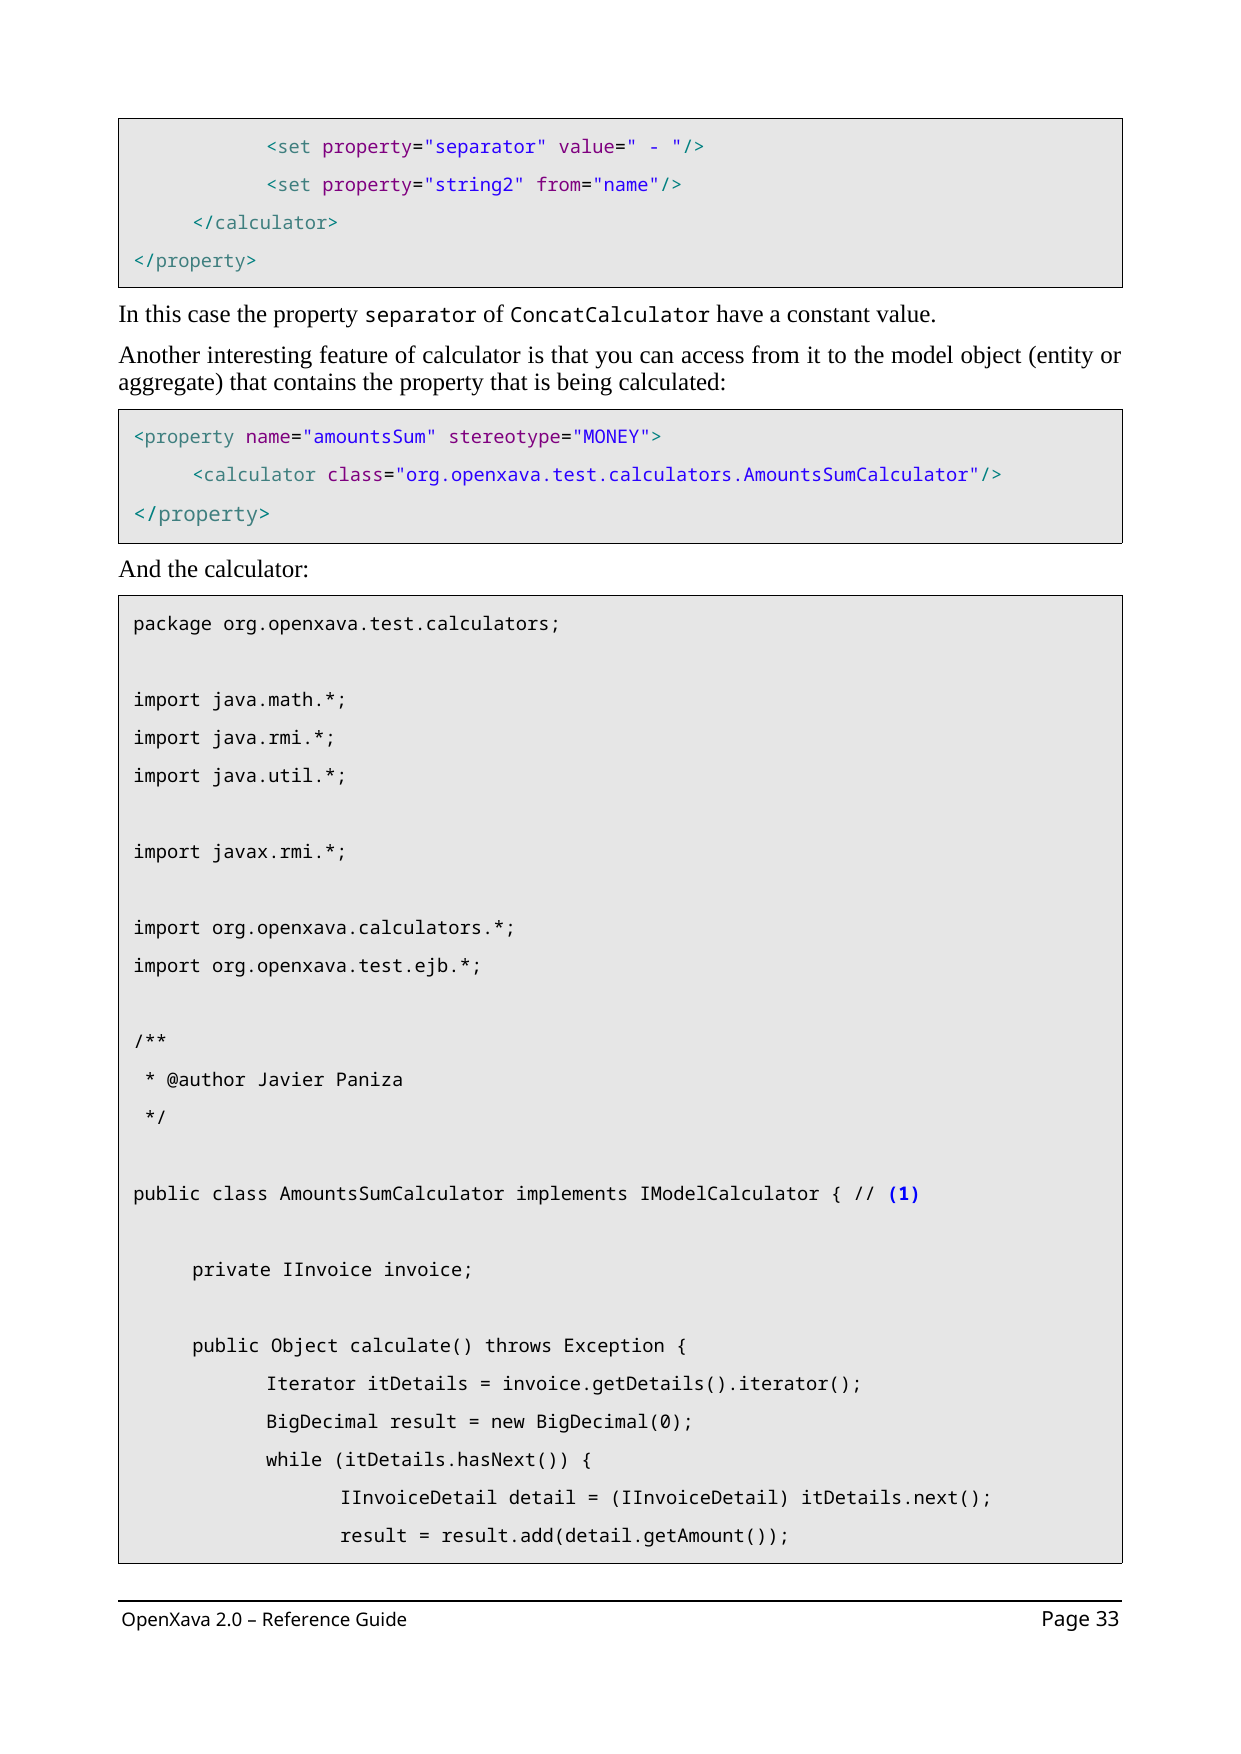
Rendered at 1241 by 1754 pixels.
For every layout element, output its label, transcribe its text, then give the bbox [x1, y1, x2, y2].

text import org.openxava.calculators.*; [119, 899, 1122, 938]
text import javax.rmi.*; [119, 823, 1122, 862]
text <set property="string2" from="name"/> [119, 156, 1122, 194]
text </calculator> [119, 194, 1122, 232]
text import java.math.*; [119, 671, 1122, 709]
text In this case the property separator of ConcatCalculator have a constant value. [118, 300, 1122, 328]
text IInvoiceDetail detail = (IInvoiceDetail) itDetails.next(); [119, 1470, 1122, 1508]
text private IInvoice invoice; [119, 1242, 1122, 1280]
text </property> [119, 232, 1122, 287]
text package org.openxava.test.calculators; [119, 596, 1122, 633]
text public class AmountsSumCalculator implements IModelCalculator { // (1) [119, 1166, 1122, 1204]
text import org.openxava.test.ejb.*; [119, 938, 1122, 976]
text <calculator class="org.openxava.test.calculators.AmountsSumCalculator"/> [119, 447, 1122, 485]
text Another interesting feature of calculator is that you can access from it to the model object (entity or aggregate) that contains the property that is being calculated: [118, 341, 1122, 396]
text Iterator itDetails = invoice.getDetails().iterator(); [119, 1356, 1122, 1394]
text result = result.add(detail.getAmount()); [119, 1508, 1122, 1563]
text public Object calculate() throws Exception { [119, 1318, 1122, 1356]
text BigDecimal result = new BigDecimal(0); [119, 1394, 1122, 1432]
text while (itDetails.hasNext()) { [119, 1432, 1122, 1470]
text import java.util.*; [119, 747, 1122, 786]
text import java.rmi.*; [119, 709, 1122, 747]
text And the calculator: [118, 555, 1122, 583]
text <property name="amountsSum" stereotype="MONEY"> [119, 410, 1122, 447]
text * @author Javier Paniza [119, 1052, 1122, 1090]
text <set property="separator" value=" - "/> [119, 119, 1122, 156]
text /** [119, 1014, 1122, 1052]
text */ [119, 1090, 1122, 1128]
text </property> [119, 485, 1122, 543]
